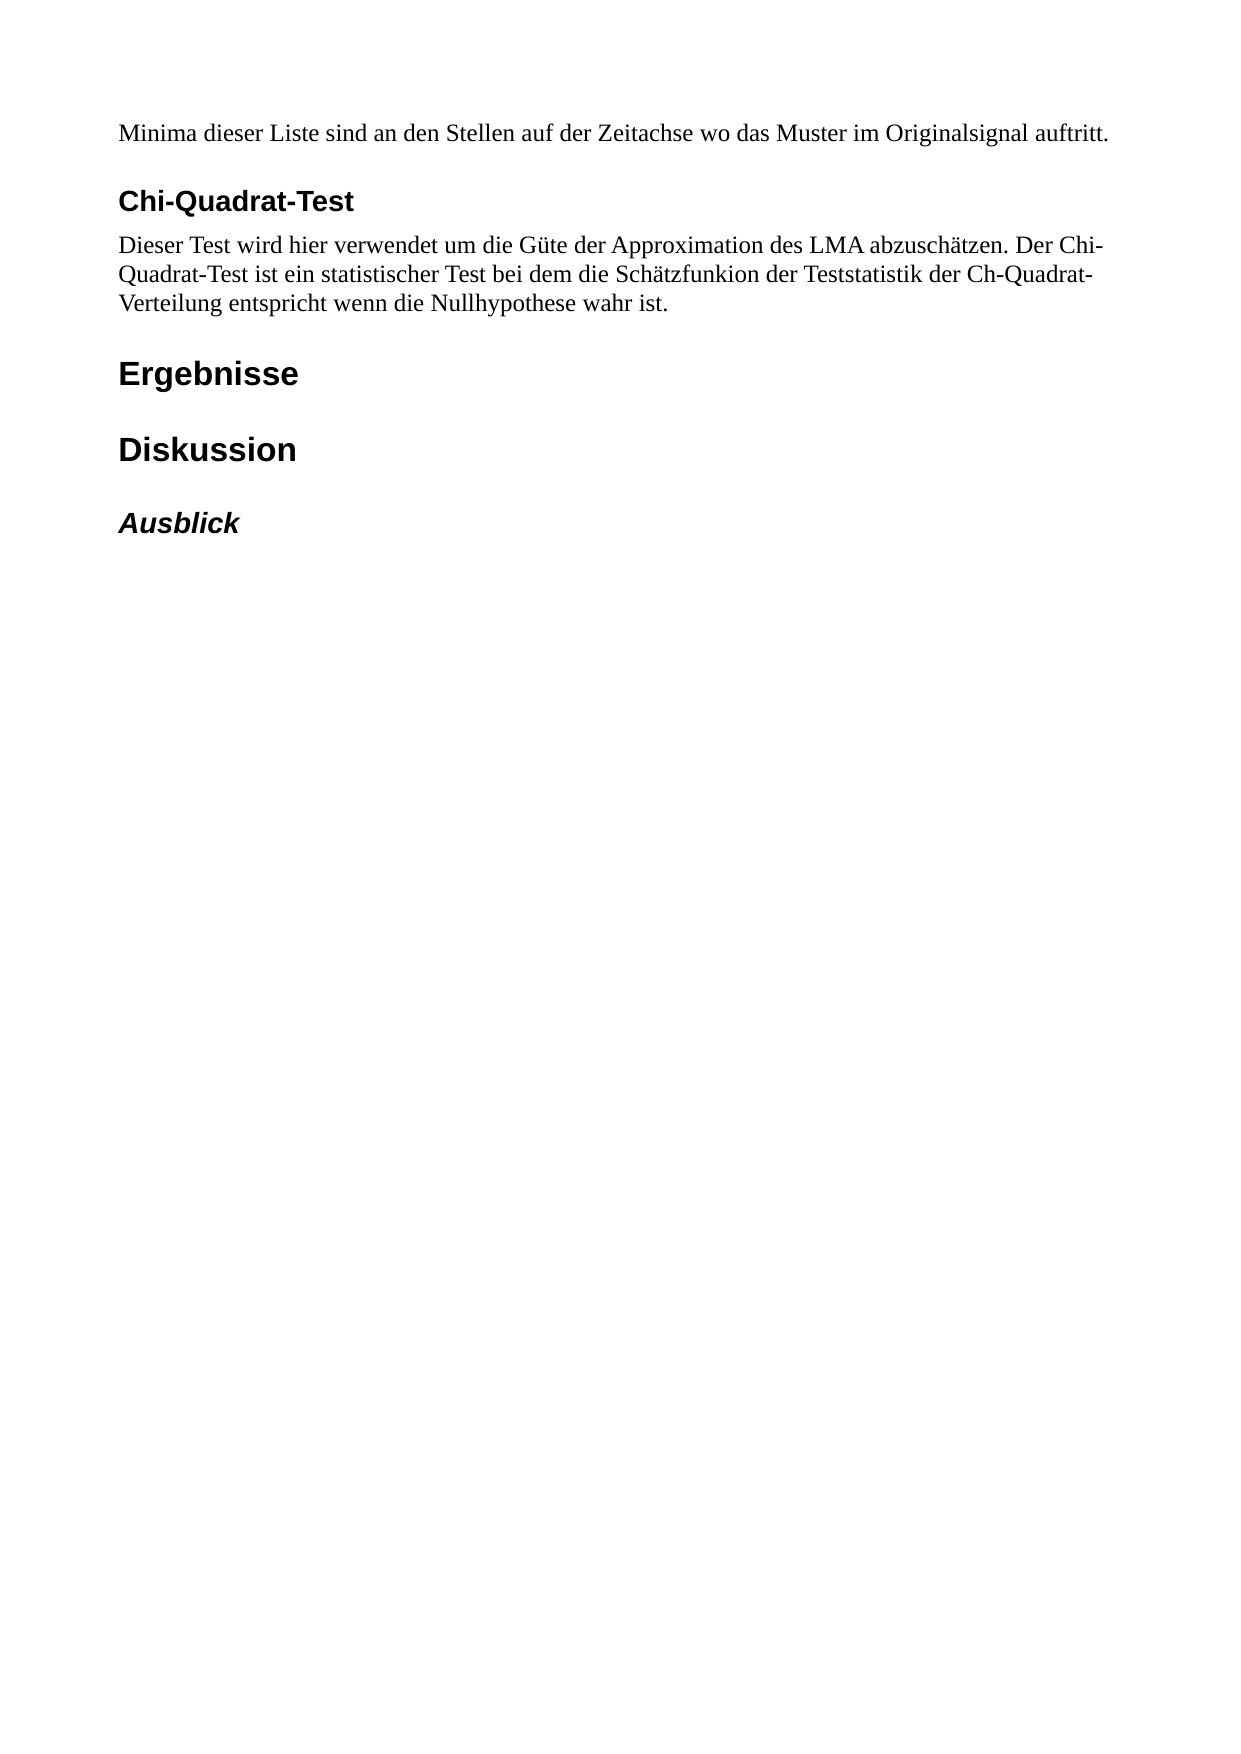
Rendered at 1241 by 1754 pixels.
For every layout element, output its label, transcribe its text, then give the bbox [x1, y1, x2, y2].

text Dieser Test wird hier verwendet um die Güte der Approximation des LMA abzuschätzen. Der Chi-Quadrat-Test ist ein statistischer Test bei dem die Schätzfunkion der Teststatistik der Ch-Quadrat-Verteilung entspricht wenn die Nullhypothese wahr ist. [118, 230, 1122, 317]
subtitle Chi-Quadrat-Test [118, 184, 1122, 218]
subtitle Ergebnisse [118, 354, 1122, 393]
text Minima dieser Liste sind an den Stellen auf der Zeitachse wo das Muster im Originalsignal auftritt. [118, 118, 1122, 147]
subtitle Ausblick [118, 506, 1122, 540]
subtitle Diskussion [118, 430, 1122, 469]
